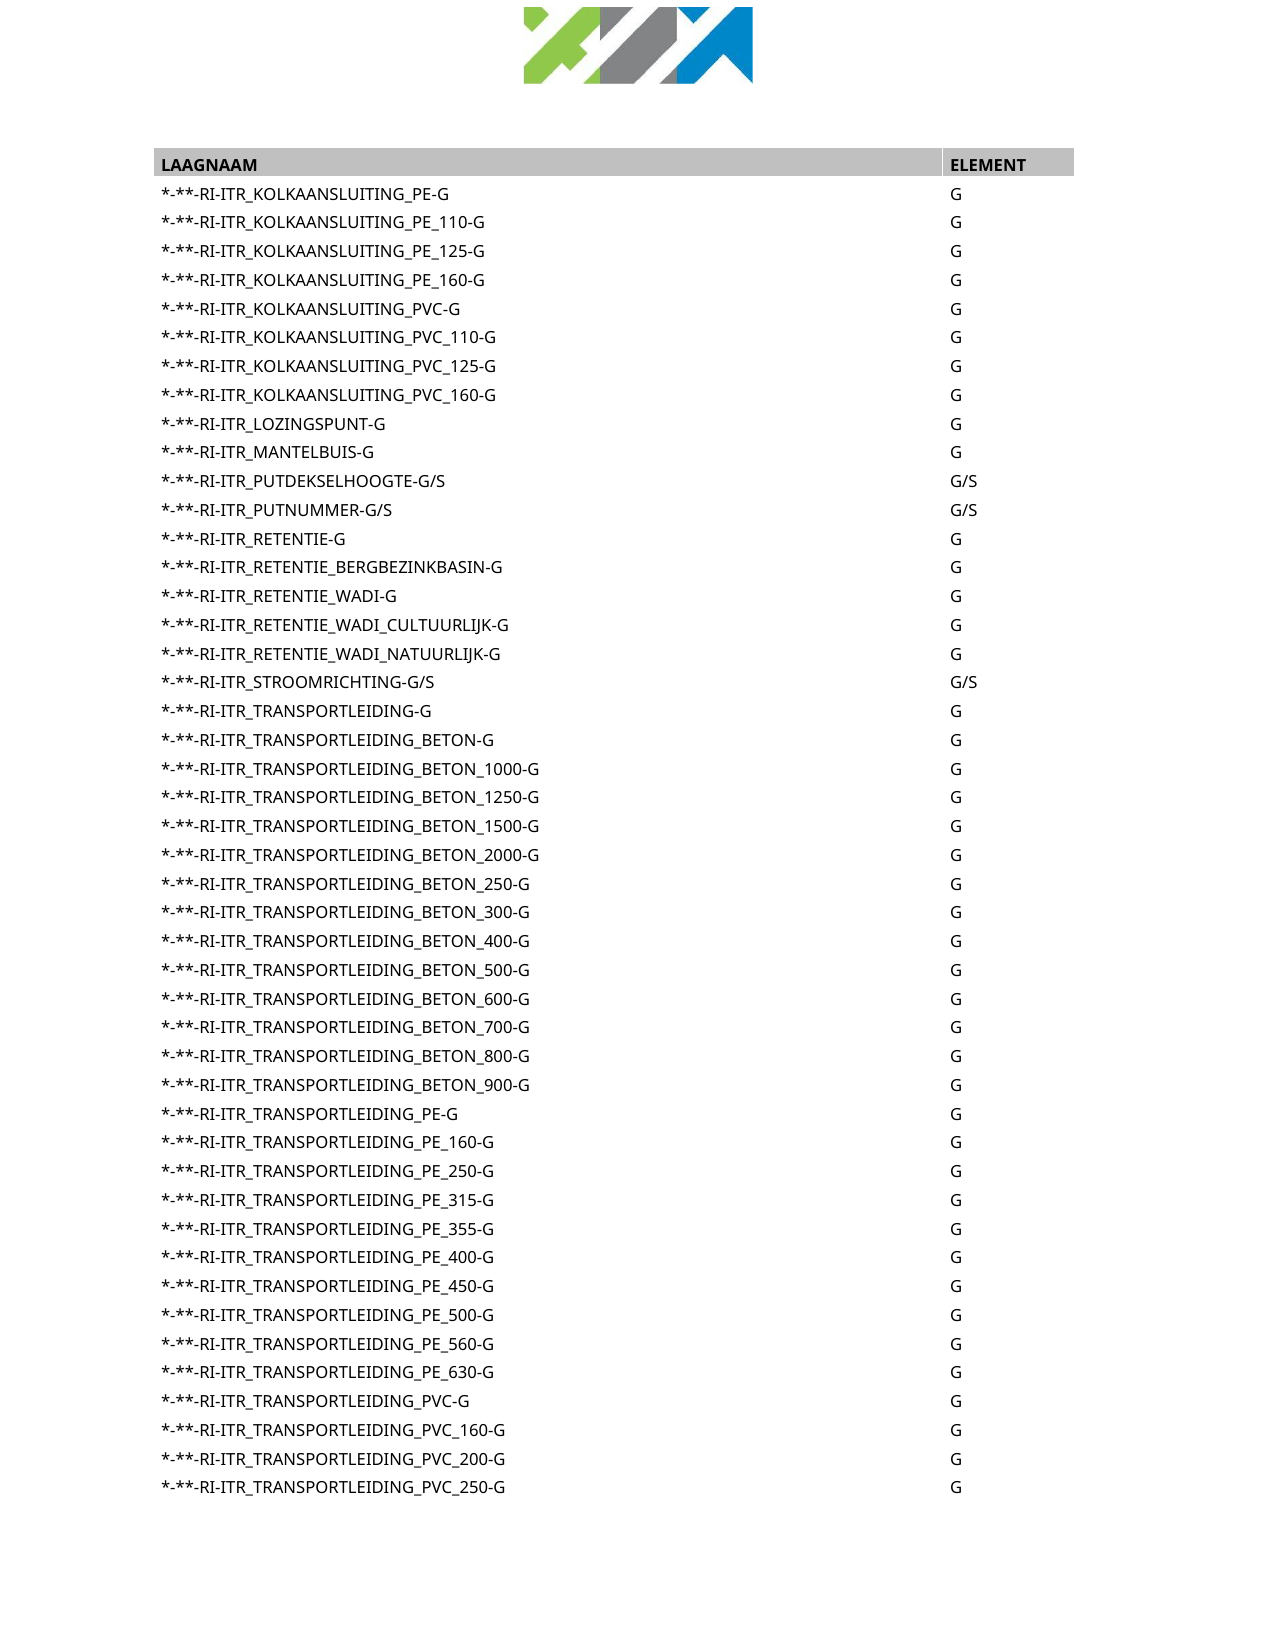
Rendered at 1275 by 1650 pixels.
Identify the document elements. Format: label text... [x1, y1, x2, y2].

table_cell *-**-RI-ITR_TRANSPORTLEIDING_PE_560-G [154, 1326, 942, 1355]
table_cell G [943, 579, 1074, 608]
table_cell G [943, 435, 1074, 464]
table_cell *-**-RI-ITR_KOLKAANSLUITING_PE-G [154, 176, 942, 205]
table_cell G [943, 1010, 1074, 1039]
table_cell *-**-RI-ITR_TRANSPORTLEIDING_PVC-G [154, 1384, 942, 1413]
table_cell *-**-RI-ITR_TRANSPORTLEIDING_PE_500-G [154, 1298, 942, 1326]
table_cell *-**-RI-ITR_RETENTIE_WADI_CULTUURLIJK-G [154, 608, 942, 636]
table_cell *-**-RI-ITR_KOLKAANSLUITING_PE_160-G [154, 263, 942, 291]
table_cell G [943, 1269, 1074, 1298]
table_cell G [943, 1326, 1074, 1355]
table_cell *-**-RI-ITR_TRANSPORTLEIDING_BETON_1500-G [154, 809, 942, 838]
table_cell *-**-RI-ITR_PUTDEKSELHOOGTE-G/S [154, 464, 942, 493]
table_cell G [943, 723, 1074, 751]
table_cell *-**-RI-ITR_TRANSPORTLEIDING_BETON_1000-G [154, 751, 942, 780]
table_cell *-**-RI-ITR_TRANSPORTLEIDING_BETON-G [154, 723, 942, 751]
table_cell G [943, 550, 1074, 579]
table_cell G/S [943, 665, 1074, 694]
table_cell G [943, 1384, 1074, 1413]
table_cell *-**-RI-ITR_TRANSPORTLEIDING_BETON_300-G [154, 895, 942, 924]
table_cell G [943, 1470, 1074, 1499]
table_cell G [943, 608, 1074, 636]
table_cell *-**-RI-ITR_RETENTIE_WADI-G [154, 579, 942, 608]
table_cell *-**-RI-ITR_RETENTIE-G [154, 521, 942, 550]
table_cell *-**-RI-ITR_KOLKAANSLUITING_PVC-G [154, 291, 942, 320]
table_cell G [943, 809, 1074, 838]
table_cell *-**-RI-ITR_TRANSPORTLEIDING_PE_450-G [154, 1269, 942, 1298]
table_cell G [943, 521, 1074, 550]
table_cell *-**-RI-ITR_STROOMRICHTING-G/S [154, 665, 942, 694]
table_cell G [943, 1298, 1074, 1326]
table_cell *-**-RI-ITR_TRANSPORTLEIDING_PE_630-G [154, 1355, 942, 1384]
table_cell *-**-RI-ITR_TRANSPORTLEIDING_PE_400-G [154, 1240, 942, 1269]
table_cell *-**-RI-ITR_KOLKAANSLUITING_PE_125-G [154, 234, 942, 263]
table_cell *-**-RI-ITR_TRANSPORTLEIDING_BETON_600-G [154, 981, 942, 1010]
table_cell G [943, 1183, 1074, 1211]
table_cell *-**-RI-ITR_TRANSPORTLEIDING-G [154, 694, 942, 723]
table_cell G [943, 866, 1074, 895]
table_cell G [943, 291, 1074, 320]
table_cell *-**-RI-ITR_RETENTIE_WADI_NATUURLIJK-G [154, 636, 942, 665]
table_cell G [943, 378, 1074, 406]
table_cell G [943, 406, 1074, 435]
table_cell *-**-RI-ITR_LOZINGSPUNT-G [154, 406, 942, 435]
table_cell *-**-RI-ITR_PUTNUMMER-G/S [154, 493, 942, 521]
table_cell G [943, 1125, 1074, 1154]
table_cell G [943, 1154, 1074, 1183]
table_cell G [943, 1240, 1074, 1269]
table_cell *-**-RI-ITR_RETENTIE_BERGBEZINKBASIN-G [154, 550, 942, 579]
table_cell *-**-RI-ITR_TRANSPORTLEIDING_PE_355-G [154, 1211, 942, 1240]
table_cell G [943, 176, 1074, 205]
table_cell G [943, 694, 1074, 723]
table_cell *-**-RI-ITR_TRANSPORTLEIDING_BETON_400-G [154, 924, 942, 953]
table_cell G/S [943, 493, 1074, 521]
table_cell *-**-RI-ITR_TRANSPORTLEIDING_PE_160-G [154, 1125, 942, 1154]
table_cell G [943, 838, 1074, 866]
table_cell G [943, 1355, 1074, 1384]
table_cell *-**-RI-ITR_TRANSPORTLEIDING_BETON_900-G [154, 1068, 942, 1096]
table_cell *-**-RI-ITR_TRANSPORTLEIDING_BETON_500-G [154, 953, 942, 981]
table_cell *-**-RI-ITR_TRANSPORTLEIDING_PVC_200-G [154, 1441, 942, 1470]
table_cell G [943, 924, 1074, 953]
table_cell G [943, 751, 1074, 780]
table_cell *-**-RI-ITR_MANTELBUIS-G [154, 435, 942, 464]
table_cell G/S [943, 464, 1074, 493]
table_cell G [943, 234, 1074, 263]
table_cell *-**-RI-ITR_TRANSPORTLEIDING_BETON_250-G [154, 866, 942, 895]
table_cell G [943, 263, 1074, 291]
table_cell G [943, 981, 1074, 1010]
table_cell *-**-RI-ITR_TRANSPORTLEIDING_PE_315-G [154, 1183, 942, 1211]
table_cell *-**-RI-ITR_KOLKAANSLUITING_PE_110-G [154, 205, 942, 234]
table_cell G [943, 636, 1074, 665]
table_cell *-**-RI-ITR_TRANSPORTLEIDING_PE-G [154, 1096, 942, 1125]
table_cell G [943, 1039, 1074, 1068]
table_cell *-**-RI-ITR_TRANSPORTLEIDING_BETON_700-G [154, 1010, 942, 1039]
table_cell *-**-RI-ITR_TRANSPORTLEIDING_PE_250-G [154, 1154, 942, 1183]
table_header LAAGNAAM [154, 148, 942, 176]
table_cell G [943, 780, 1074, 809]
table_cell G [943, 320, 1074, 349]
table_cell G [943, 1068, 1074, 1096]
table_header ELEMENT [943, 148, 1074, 176]
table_cell *-**-RI-ITR_TRANSPORTLEIDING_BETON_800-G [154, 1039, 942, 1068]
table_cell *-**-RI-ITR_TRANSPORTLEIDING_PVC_160-G [154, 1413, 942, 1441]
table_cell G [943, 205, 1074, 234]
table_cell *-**-RI-ITR_TRANSPORTLEIDING_BETON_2000-G [154, 838, 942, 866]
table_cell G [943, 895, 1074, 924]
table_cell G [943, 1413, 1074, 1441]
table_cell *-**-RI-ITR_KOLKAANSLUITING_PVC_160-G [154, 378, 942, 406]
table_cell G [943, 1096, 1074, 1125]
table_cell G [943, 953, 1074, 981]
table_cell *-**-RI-ITR_KOLKAANSLUITING_PVC_125-G [154, 349, 942, 378]
table_cell *-**-RI-ITR_TRANSPORTLEIDING_PVC_250-G [154, 1470, 942, 1499]
table_cell G [943, 1441, 1074, 1470]
table_cell G [943, 349, 1074, 378]
table_cell G [943, 1211, 1074, 1240]
table_cell *-**-RI-ITR_TRANSPORTLEIDING_BETON_1250-G [154, 780, 942, 809]
table_cell *-**-RI-ITR_KOLKAANSLUITING_PVC_110-G [154, 320, 942, 349]
